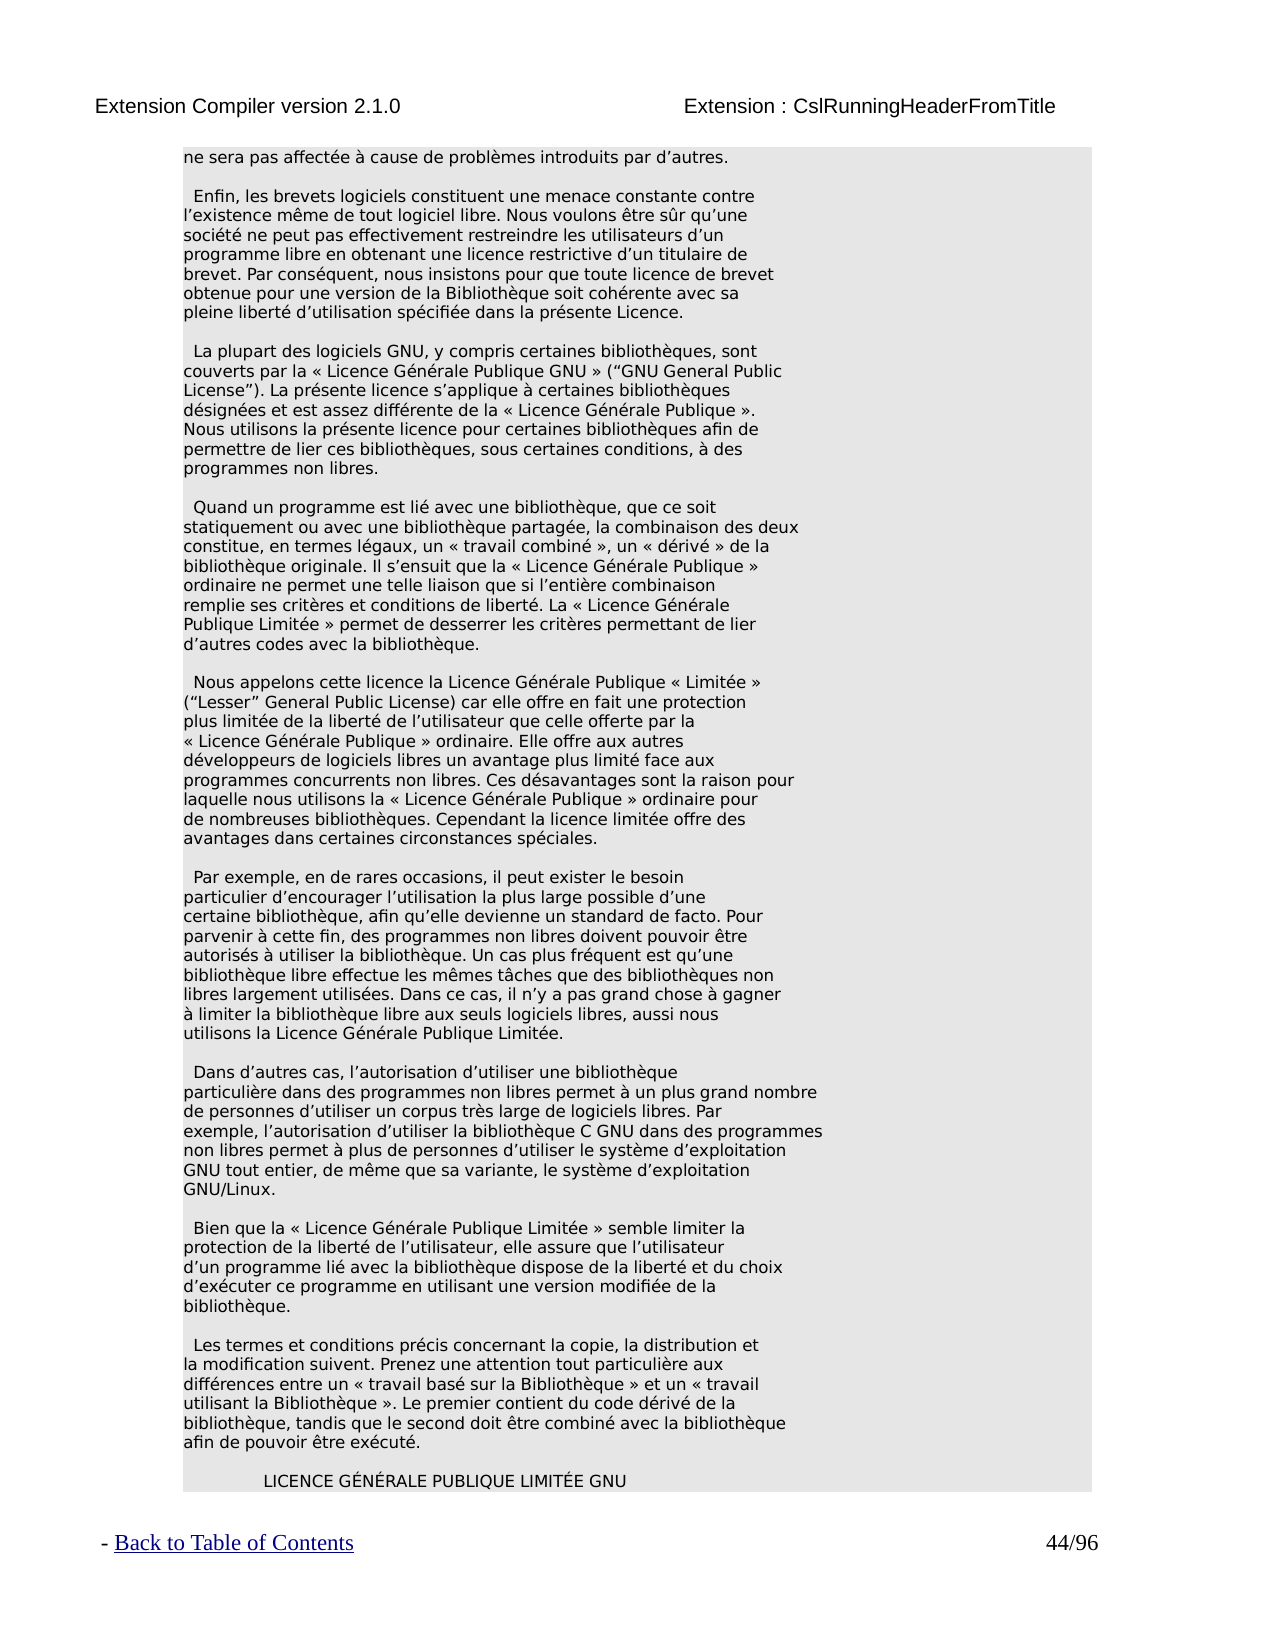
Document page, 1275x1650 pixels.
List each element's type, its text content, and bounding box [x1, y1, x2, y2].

text Enfin, les brevets logiciels constituent une menace constante contre [183, 186, 1092, 206]
text GNU/Linux. [183, 1180, 1092, 1199]
text Par exemple, en de rares occasions, il peut exister le besoin [183, 868, 1092, 888]
text parvenir à cette fin, des programmes non libres doivent pouvoir être [183, 927, 1092, 946]
text constitue, en termes légaux, un « travail combiné », un « dérivé » de la [183, 537, 1092, 557]
text Bien que la « Licence Générale Publique Limitée » semble limiter la [183, 1219, 1092, 1238]
text protection de la liberté de l’utilisateur, elle assure que l’utilisateur [183, 1238, 1092, 1258]
text exemple, l’autorisation d’utiliser la bibliothèque C GNU dans des programmes [183, 1121, 1092, 1141]
text utilisant la Bibliothèque ». Le premier contient du code dérivé de la [183, 1394, 1092, 1414]
text afin de pouvoir être exécuté. [183, 1433, 1092, 1453]
text l’existence même de tout logiciel libre. Nous voulons être sûr qu’une [183, 206, 1092, 225]
text non libres permet à plus de personnes d’utiliser le système d’exploitation [183, 1141, 1092, 1160]
text société ne peut pas effectivement restreindre les utilisateurs d’un [183, 225, 1092, 245]
text « Licence Générale Publique » ordinaire. Elle offre aux autres [183, 732, 1092, 751]
text brevet. Par conséquent, nous insistons pour que toute licence de brevet [183, 264, 1092, 284]
text certaine bibliothèque, afin qu’elle devienne un standard de facto. Pour [183, 907, 1092, 927]
text d’autres codes avec la bibliothèque. [183, 634, 1092, 654]
text Dans d’autres cas, l’autorisation d’utiliser une bibliothèque [183, 1063, 1092, 1082]
text bibliothèque. [183, 1297, 1092, 1316]
text bibliothèque, tandis que le second doit être combiné avec la bibliothèque [183, 1414, 1092, 1433]
text ne sera pas affectée à cause de problèmes introduits par d’autres. [183, 147, 1092, 167]
text laquelle nous utilisons la « Licence Générale Publique » ordinaire pour [183, 790, 1092, 810]
text ordinaire ne permet une telle liaison que si l’entière combinaison [183, 576, 1092, 596]
text GNU tout entier, de même que sa variante, le système d’exploitation [183, 1160, 1092, 1180]
text obtenue pour une version de la Bibliothèque soit cohérente avec sa [183, 284, 1092, 303]
text d’exécuter ce programme en utilisant une version modifiée de la [183, 1277, 1092, 1297]
text Quand un programme est lié avec une bibliothèque, que ce soit [183, 498, 1092, 518]
text License”). La présente licence s’applique à certaines bibliothèques [183, 381, 1092, 401]
text à limiter la bibliothèque libre aux seuls logiciels libres, aussi nous [183, 1004, 1092, 1024]
text plus limitée de la liberté de l’utilisateur que celle offerte par la [183, 712, 1092, 732]
text Les termes et conditions précis concernant la copie, la distribution et [183, 1336, 1092, 1355]
text particulière dans des programmes non libres permet à un plus grand nombre [183, 1082, 1092, 1102]
text pleine liberté d’utilisation spécifiée dans la présente Licence. [183, 303, 1092, 323]
text programme libre en obtenant une licence restrictive d’un titulaire de [183, 245, 1092, 264]
text Nous utilisons la présente licence pour certaines bibliothèques afin de [183, 420, 1092, 440]
text couverts par la « Licence Générale Publique GNU » (“GNU General Public [183, 362, 1092, 381]
text désignées et est assez différente de la « Licence Générale Publique ». [183, 401, 1092, 420]
text Nous appelons cette licence la Licence Générale Publique « Limitée » [183, 673, 1092, 693]
text permettre de lier ces bibliothèques, sous certaines conditions, à des [183, 440, 1092, 459]
text développeurs de logiciels libres un avantage plus limité face aux [183, 751, 1092, 771]
text Publique Limitée » permet de desserrer les critères permettant de lier [183, 615, 1092, 634]
text la modification suivent. Prenez une attention tout particulière aux [183, 1355, 1092, 1375]
text particulier d’encourager l’utilisation la plus large possible d’une [183, 888, 1092, 907]
text de nombreuses bibliothèques. Cependant la licence limitée offre des [183, 810, 1092, 829]
text différences entre un « travail basé sur la Bibliothèque » et un « travail [183, 1375, 1092, 1394]
text programmes concurrents non libres. Ces désavantages sont la raison pour [183, 771, 1092, 790]
text programmes non libres. [183, 459, 1092, 479]
text remplie ses critères et conditions de liberté. La « Licence Générale [183, 596, 1092, 615]
text utilisons la Licence Générale Publique Limitée. [183, 1024, 1092, 1043]
text avantages dans certaines circonstances spéciales. [183, 829, 1092, 849]
text bibliothèque libre effectue les mêmes tâches que des bibliothèques non [183, 966, 1092, 985]
text bibliothèque originale. Il s’ensuit que la « Licence Générale Publique » [183, 557, 1092, 576]
text de personnes d’utiliser un corpus très large de logiciels libres. Par [183, 1102, 1092, 1121]
text autorisés à utiliser la bibliothèque. Un cas plus fréquent est qu’une [183, 946, 1092, 966]
text La plupart des logiciels GNU, y compris certaines bibliothèques, sont [183, 342, 1092, 362]
text (“Lesser” General Public License) car elle offre en fait une protection [183, 693, 1092, 712]
text d’un programme lié avec la bibliothèque dispose de la liberté et du choix [183, 1258, 1092, 1277]
text statiquement ou avec une bibliothèque partagée, la combinaison des deux [183, 518, 1092, 537]
text LICENCE GÉNÉRALE PUBLIQUE LIMITÉE GNU [183, 1472, 1092, 1492]
text libres largement utilisées. Dans ce cas, il n’y a pas grand chose à gagner [183, 985, 1092, 1004]
